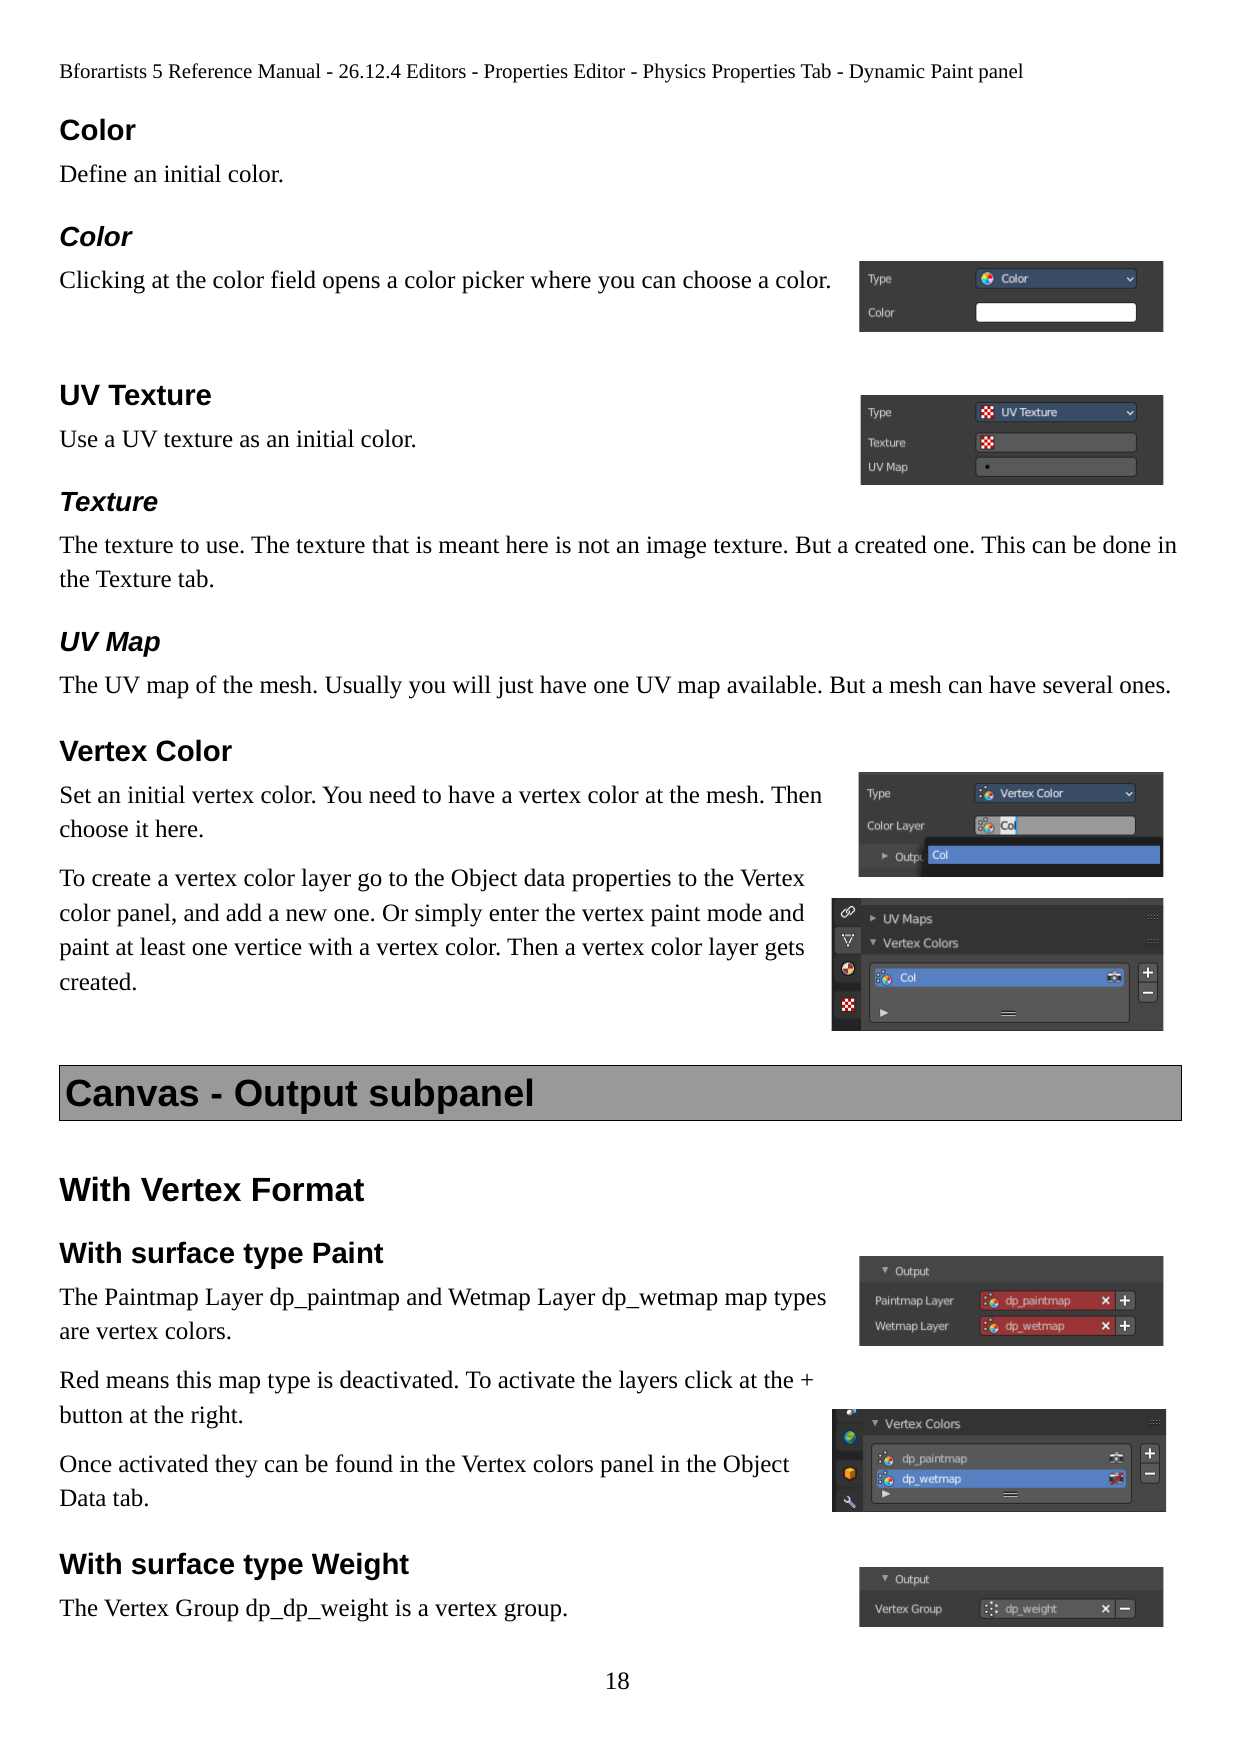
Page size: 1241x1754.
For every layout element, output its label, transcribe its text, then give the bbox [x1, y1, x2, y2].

text The Vertex Group dp_dp_weight is a vertex group. [59, 1593, 859, 1622]
subtitle UV Map [59, 626, 1181, 658]
subtitle UV Texture [59, 377, 1181, 411]
picture [859, 1256, 1164, 1346]
text Define an initial color. [59, 159, 1181, 188]
text The Paintmap Layer dp_paintmap and Wetmap Layer dp_wetmap map types are vertex colors. [59, 1282, 859, 1345]
subtitle With surface type Weight [59, 1547, 1181, 1581]
picture [832, 1409, 1167, 1512]
subtitle Vertex Color [59, 734, 1181, 767]
picture [858, 772, 1164, 877]
text The UV map of the mesh. Usually you will just have one UV map available. But a mesh can have several ones. [59, 670, 1181, 699]
text Use a UV texture as an initial color. [59, 424, 860, 452]
subtitle With Vertex Format [59, 1170, 1181, 1209]
subtitle Texture [59, 485, 1181, 517]
picture [860, 395, 1164, 485]
picture [831, 898, 1164, 1031]
text To create a vertex color layer go to the Object data properties to the Vertex color panel, and add a new one. Or simply enter the vertex paint mode and paint at least one vertice with a vertex color. Then a vertex color layer gets created. [59, 863, 1181, 996]
text Red means this map type is deactivated. To activate the layers click at the + button at the right. [59, 1366, 1181, 1429]
picture [859, 1567, 1164, 1627]
text Set an initial vertex color. You need to have a vertex color at the mesh. Then choose it here. [59, 780, 858, 843]
table_header Canvas - Output subpanel [60, 1066, 1181, 1120]
picture [859, 261, 1164, 332]
text The texture to use. The texture that is meant here is not an image texture. But a created one. This can be done in the Texture tab. [59, 530, 1181, 593]
subtitle With surface type Paint [59, 1236, 1181, 1269]
subtitle Color [59, 220, 1181, 252]
text Once activated they can be found in the Vertex colors panel in the Object Data tab. [59, 1449, 832, 1512]
text Clicking at the color field opens a color picker where you can choose a color. [59, 265, 859, 293]
subtitle Color [59, 113, 1181, 146]
